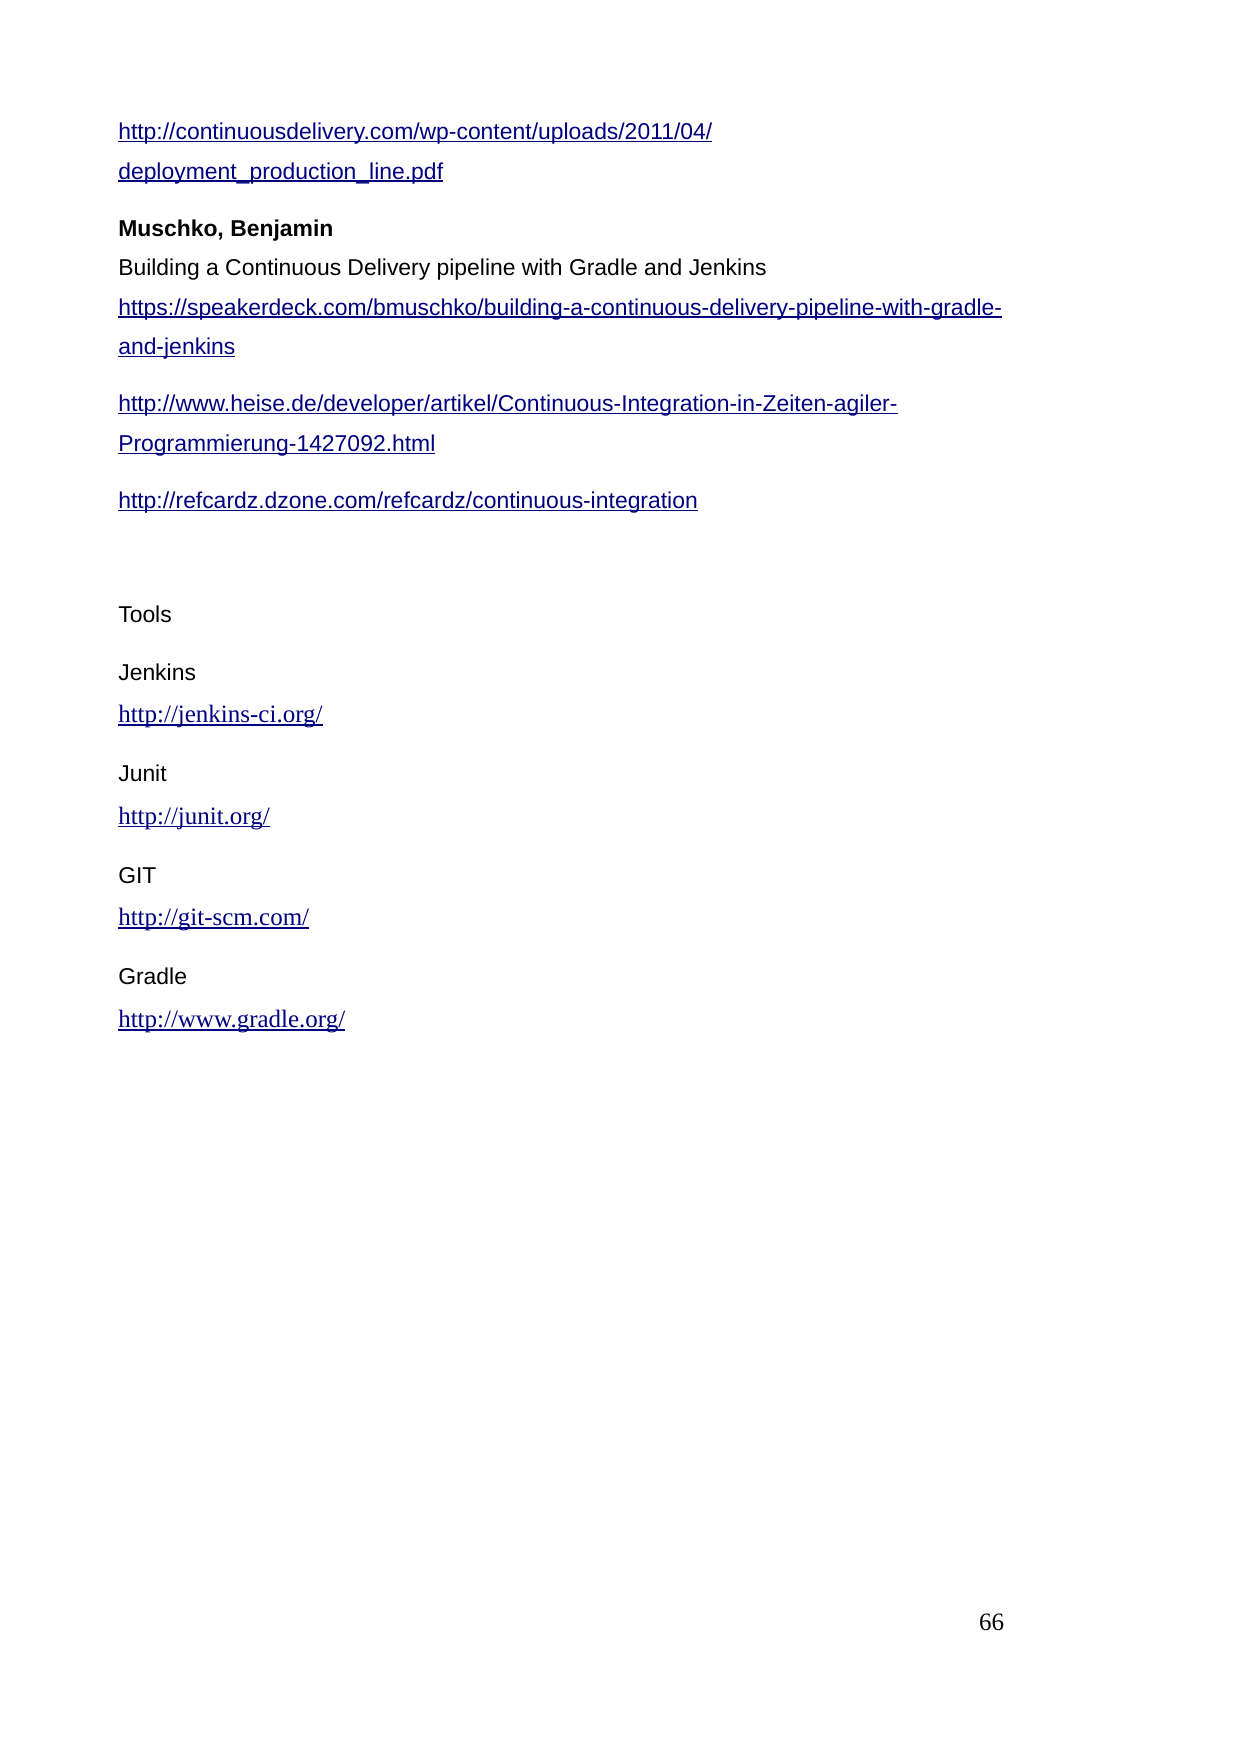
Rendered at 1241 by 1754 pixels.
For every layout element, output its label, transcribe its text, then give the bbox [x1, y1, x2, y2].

text http://refcardz.dzone.com/refcardz/continuous-integration [118, 487, 1004, 513]
text GIT http://git-scm.com/ [118, 862, 1004, 931]
text Junit http://junit.org/ [118, 760, 1004, 830]
text Gradle http://www.gradle.org/ [118, 963, 1004, 1033]
text http://www.heise.de/developer/artikel/Continuous-Integration-in-Zeiten-agiler-Programmierung-1427092.html [118, 390, 1004, 456]
text http://continuousdelivery.com/wp-content/uploads/2011/04/deployment_production_line.pdf [118, 118, 1004, 184]
text Tools [118, 601, 1004, 628]
text Jenkins http://jenkins-ci.org/ [118, 659, 1004, 728]
text Muschko, Benjamin Building a Continuous Delivery pipeline with Gradle and Jenkins https://speakerdeck.com/bmuschko/building-a-continuous-delivery-pipeline-with-gradle-and-jenkins [118, 215, 1004, 359]
